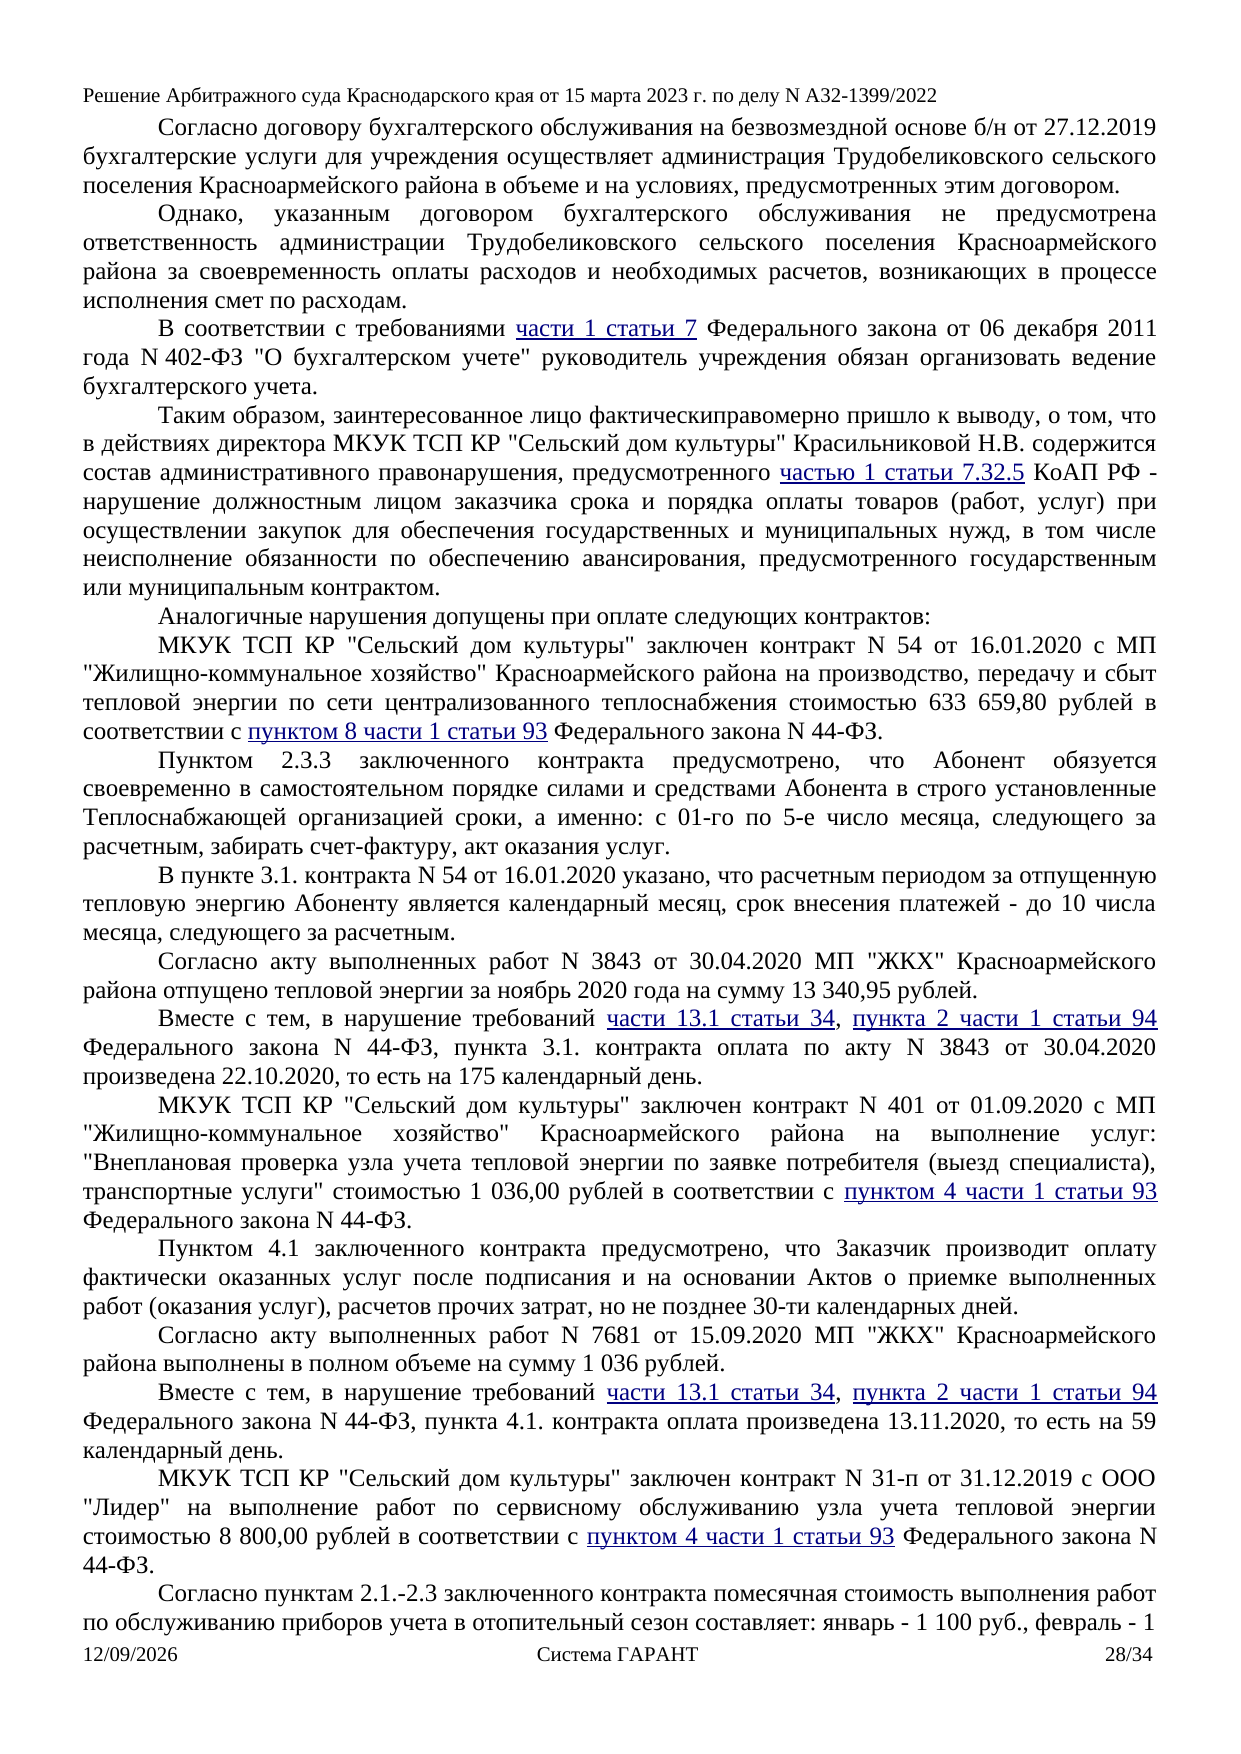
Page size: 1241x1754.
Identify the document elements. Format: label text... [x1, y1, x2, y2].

text Пунктом 2.3.3 заключенного контракта предусмотрено, что Абонент обязуется своевременно в самостоятельном порядке силами и средствами Абонента в строго установленные Теплоснабжающей организацией сроки, а именно: с 01-го по 5-е число месяца, следующего за расчетным, забирать счет-фактуру, акт оказания услуг. [83, 745, 1157, 860]
text Согласно договору бухгалтерского обслуживания на безвозмездной основе б/н от 27.12.2019 бухгалтерские услуги для учреждения осуществляет администрация Трудобеликовского сельского поселения Красноармейского района в объеме и на условиях, предусмотренных этим договором. [83, 112, 1157, 198]
text Вместе с тем, в нарушение требований части 13.1 статьи 34, пункта 2 части 1 статьи 94 Федерального закона N 44-ФЗ, пункта 4.1. контракта оплата произведена 13.11.2020, то есть на 59 календарный день. [83, 1377, 1157, 1463]
text Согласно акту выполненных работ N 7681 от 15.09.2020 МП "ЖКХ" Красноармейского района выполнены в полном объеме на сумму 1 036 рублей. [83, 1320, 1157, 1377]
text МКУК ТСП КР "Сельский дом культуры" заключен контракт N 401 от 01.09.2020 с МП "Жилищно-коммунальное хозяйство" Красноармейского района на выполнение услуг: "Внеплановая проверка узла учета тепловой энергии по заявке потребителя (выезд специалиста), транспортные услуги" стоимостью 1 036,00 рублей в соответствии с пунктом 4 части 1 статьи 93 Федерального закона N 44-ФЗ. [83, 1090, 1157, 1233]
text Пунктом 4.1 заключенного контракта предусмотрено, что Заказчик производит оплату фактически оказанных услуг после подписания и на основании Актов о приемке выполненных работ (оказания услуг), расчетов прочих затрат, но не позднее 30-ти календарных дней. [83, 1233, 1157, 1320]
text МКУК ТСП КР "Сельский дом культуры" заключен контракт N 54 от 16.01.2020 с МП "Жилищно-коммунальное хозяйство" Красноармейского района на производство, передачу и сбыт тепловой энергии по сети централизованного теплоснабжения стоимостью 633 659,80 рублей в соответствии с пунктом 8 части 1 статьи 93 Федерального закона N 44-ФЗ. [83, 630, 1157, 745]
text МКУК ТСП КР "Сельский дом культуры" заключен контракт N 31-п от 31.12.2019 с ООО "Лидер" на выполнение работ по сервисному обслуживанию узла учета тепловой энергии стоимостью 8 800,00 рублей в соответствии с пунктом 4 части 1 статьи 93 Федерального закона N 44-ФЗ. [83, 1463, 1157, 1578]
text Вместе с тем, в нарушение требований части 13.1 статьи 34, пункта 2 части 1 статьи 94 Федерального закона N 44-ФЗ, пункта 3.1. контракта оплата по акту N 3843 от 30.04.2020 произведена 22.10.2020, то есть на 175 календарный день. [83, 1003, 1157, 1090]
text Аналогичные нарушения допущены при оплате следующих контрактов: [83, 601, 1157, 630]
text Однако, указанным договором бухгалтерского обслуживания не предусмотрена ответственность администрации Трудобеликовского сельского поселения Красноармейского района за своевременность оплаты расходов и необходимых расчетов, возникающих в процессе исполнения смет по расходам. [83, 198, 1157, 313]
text В пункте 3.1. контракта N 54 от 16.01.2020 указано, что расчетным периодом за отпущенную тепловую энергию Абоненту является календарный месяц, срок внесения платежей - до 10 числа месяца, следующего за расчетным. [83, 860, 1157, 946]
text В соответствии с требованиями части 1 статьи 7 Федерального закона от 06 декабря 2011 года N 402-ФЗ "О бухгалтерском учете" руководитель учреждения обязан организовать ведение бухгалтерского учета. [83, 313, 1157, 400]
text Таким образом, заинтересованное лицо фактическиправомерно пришло к выводу, о том, что в действиях директора МКУК ТСП КР "Сельский дом культуры" Красильниковой Н.В. содержится состав административного правонарушения, предусмотренного частью 1 статьи 7.32.5 КоАП РФ - нарушение должностным лицом заказчика срока и порядка оплаты товаров (работ, услуг) при осуществлении закупок для обеспечения государственных и муниципальных нужд, в том числе неисполнение обязанности по обеспечению авансирования, предусмотренного государственным или муниципальным контрактом. [83, 400, 1157, 601]
text Согласно акту выполненных работ N 3843 от 30.04.2020 МП "ЖКХ" Красноармейского района отпущено тепловой энергии за ноябрь 2020 года на сумму 13 340,95 рублей. [83, 946, 1157, 1003]
text Согласно пунктам 2.1.-2.3 заключенного контракта помесячная стоимость выполнения работ по обслуживанию приборов учета в отопительный сезон составляет: январь - 1 100 руб., февраль - 1 [83, 1578, 1157, 1636]
